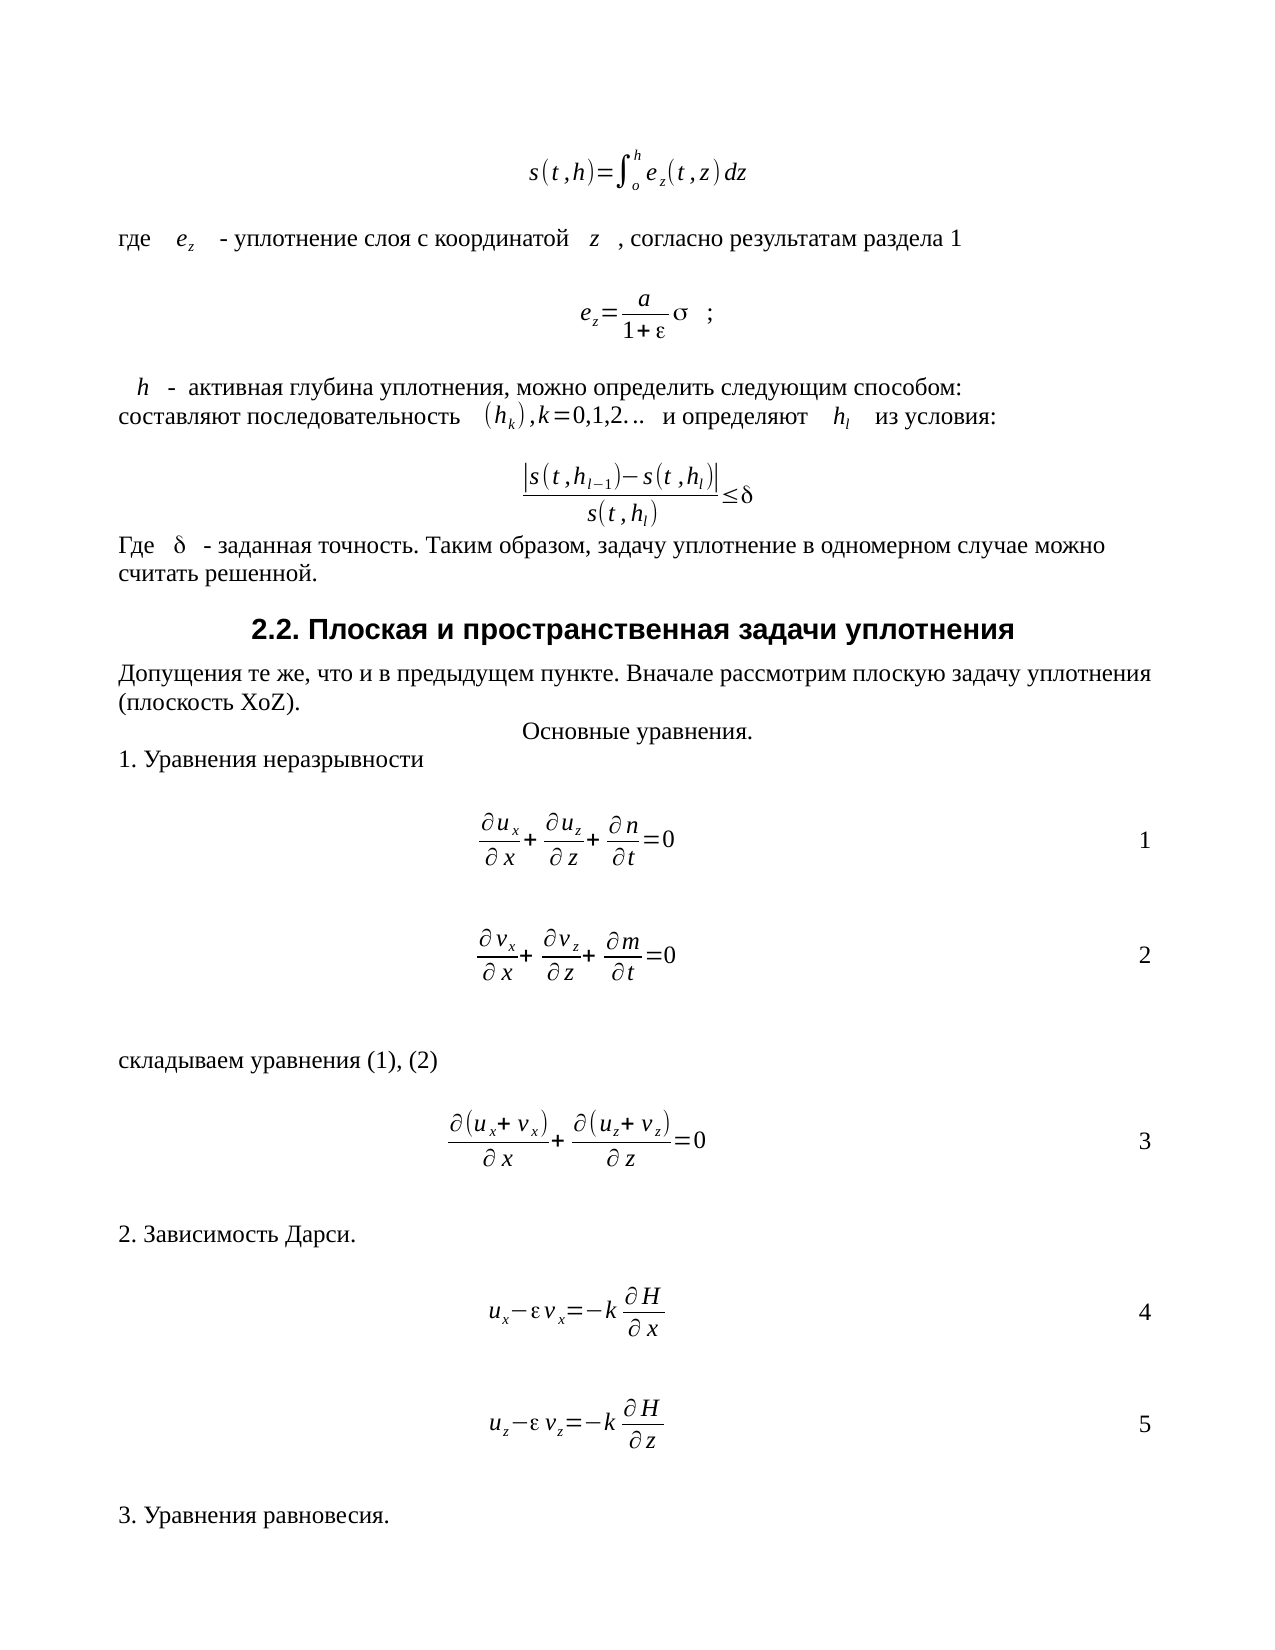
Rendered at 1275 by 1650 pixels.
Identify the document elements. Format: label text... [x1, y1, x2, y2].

table_header 2 [1041, 918, 1157, 1004]
table_header [118, 918, 1041, 1004]
text составляют последовательность и определяют из условия: [118, 401, 1157, 433]
table_header 5 [1041, 1388, 1157, 1471]
table_header [118, 1277, 1041, 1359]
text складываем уравнения (1), (2) [118, 1046, 1157, 1074]
table_header [118, 1103, 1041, 1190]
table_header 1 [1041, 802, 1157, 889]
subtitle 2.2. Плоская и пространственная задачи уплотнения [118, 612, 1157, 646]
text 3. Уравнения равновесия. [118, 1500, 1157, 1529]
text Основные уравнения. [118, 716, 1157, 744]
text Допущения те же, что и в предыдущем пункте. Вначале рассмотрим плоскую задачу уплотнения (плоскость XoZ). [118, 658, 1157, 716]
table_header 4 [1041, 1277, 1157, 1359]
text Где- заданная точность. Таким образом, задачу уплотнение в одномерном случае можно считать решенной. [118, 530, 1157, 587]
text - активная глубина уплотнения, можно определить следующим способом: [118, 372, 1157, 401]
table_header 3 [1041, 1103, 1157, 1190]
text 1. Уравнения неразрывности [118, 744, 1157, 773]
text где - уплотнение слоя с координатой, согласно результатам раздела 1 [118, 223, 1157, 255]
text 2. Зависимость Дарси. [118, 1219, 1157, 1248]
table_header [118, 802, 1041, 889]
text ; [118, 284, 1157, 343]
table_header [118, 1388, 1041, 1471]
